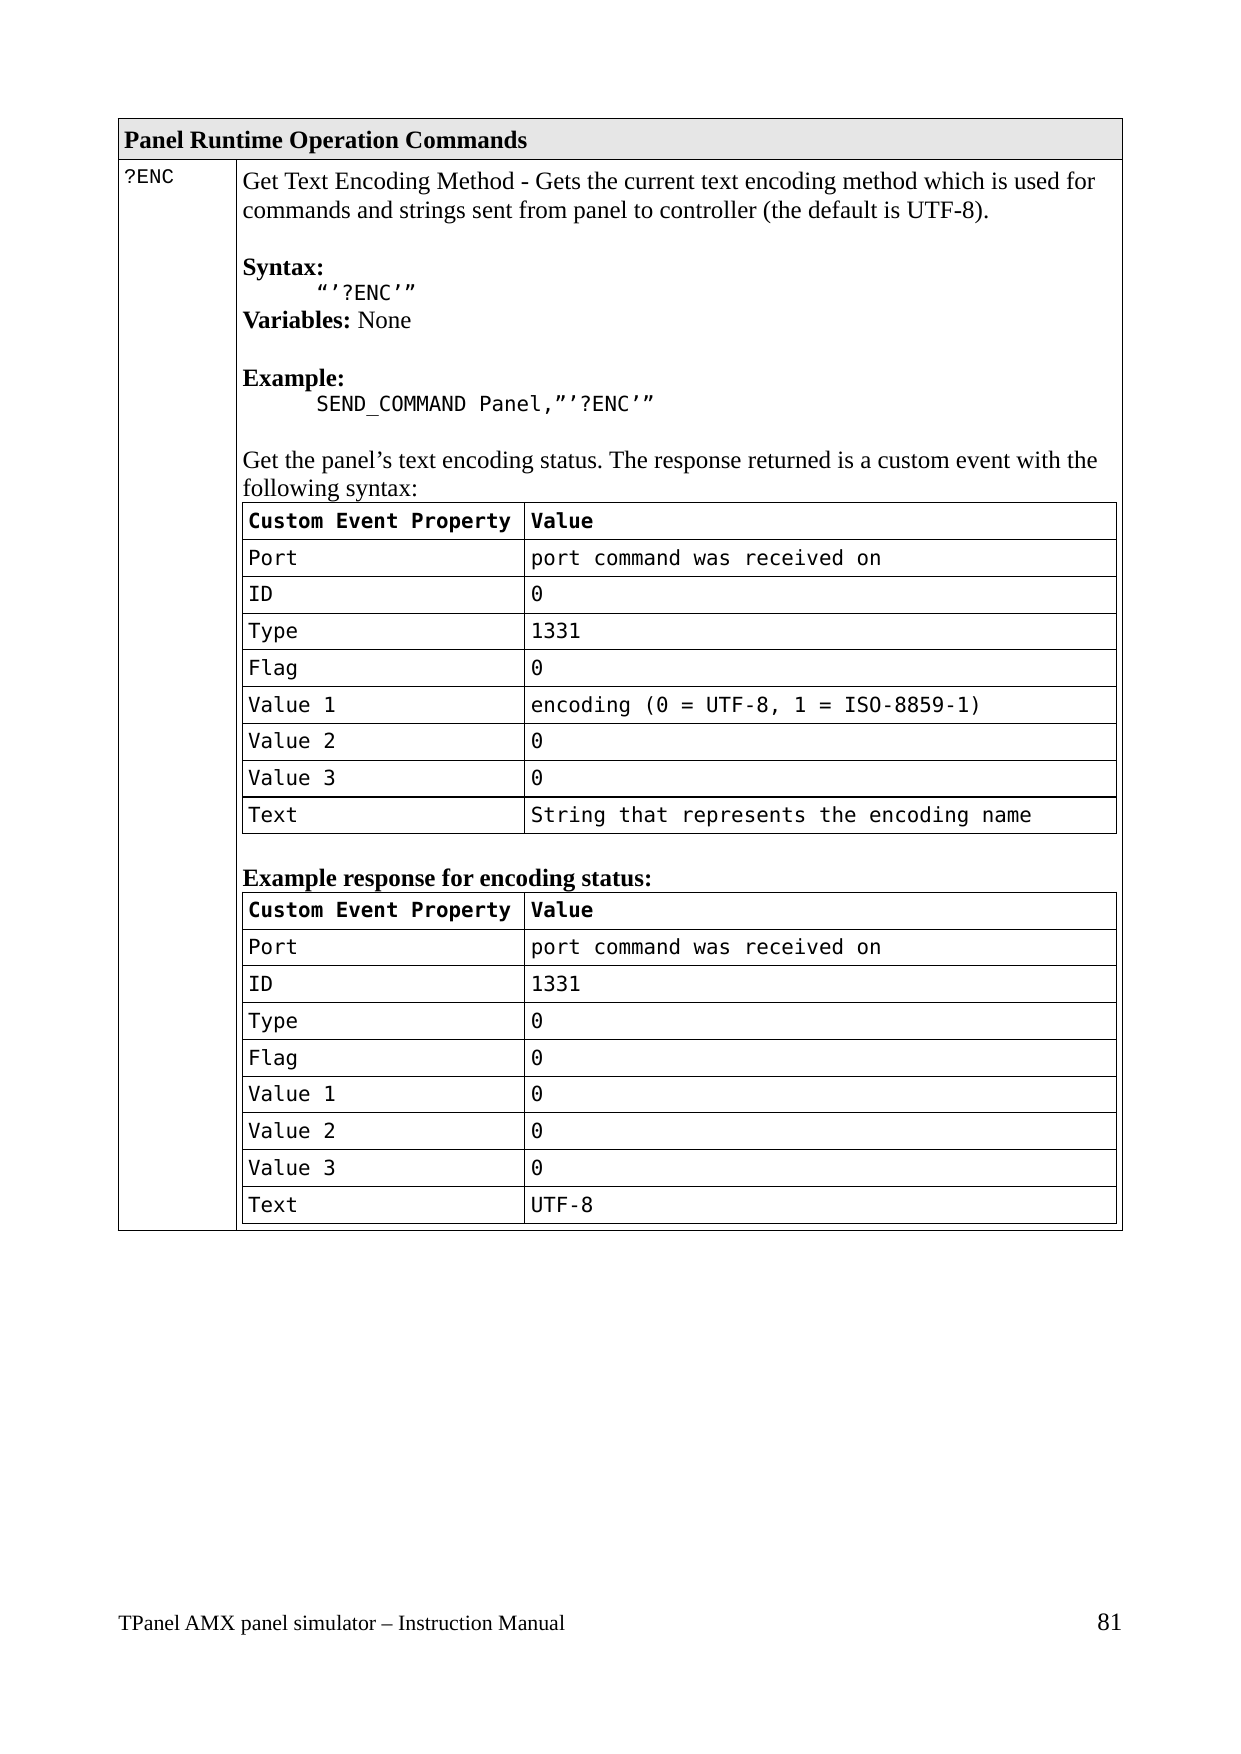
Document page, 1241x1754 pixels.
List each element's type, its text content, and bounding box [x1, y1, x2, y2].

table_cell ID [243, 577, 524, 612]
table_cell Value 2 [243, 1113, 524, 1149]
table_header Value [525, 893, 1116, 928]
table_cell encoding (0 = UTF-8, 1 = ISO-8859-1) [525, 687, 1116, 723]
table_cell ?ENC [119, 160, 236, 1229]
table_cell String that represents the encoding name [525, 798, 1116, 833]
table_cell 0 [525, 1113, 1116, 1149]
table_cell 0 [525, 724, 1116, 759]
table_cell 0 [525, 577, 1116, 612]
table_header Value [525, 503, 1116, 539]
table_cell Port [243, 540, 524, 576]
table_cell 0 [525, 1077, 1116, 1112]
table_cell 1331 [525, 966, 1116, 1002]
table_cell Flag [243, 650, 524, 686]
table_cell port command was received on [525, 930, 1116, 965]
table_header Panel Runtime Operation Commands [119, 119, 1122, 159]
table_cell Text [243, 1187, 524, 1223]
table_cell 0 [525, 761, 1116, 796]
table_cell Port [243, 930, 524, 965]
table_cell Value 2 [243, 724, 524, 759]
table_cell Text [243, 798, 524, 833]
table_header Custom Event Property [243, 503, 524, 539]
table_cell 0 [525, 1150, 1116, 1186]
table_header Custom Event Property [243, 893, 524, 928]
table_cell Type [243, 614, 524, 649]
table_cell 0 [525, 1040, 1116, 1076]
table_cell port command was received on [525, 540, 1116, 576]
table_cell Value 3 [243, 761, 524, 796]
table_cell 0 [525, 1003, 1116, 1039]
table_cell Value 1 [243, 1077, 524, 1112]
table_cell 1331 [525, 614, 1116, 649]
table_cell Flag [243, 1040, 524, 1076]
table_cell Value 3 [243, 1150, 524, 1186]
table_cell Type [243, 1003, 524, 1039]
table_cell Get Text Encoding Method - Gets the current text encoding method which is used for commands and strings sent from panel to controller (the default is UTF-8). Syntax: “’?ENC’” Variables: None Example: SEND_COMMAND Panel,”’?ENC’” Get the panel’s text encoding status. The response returned is a custom event with the following syntax: Example response for encoding status: [237, 160, 1122, 1229]
table_cell ID [243, 966, 524, 1002]
table_cell Value 1 [243, 687, 524, 723]
table_cell UTF-8 [525, 1187, 1116, 1223]
table_cell 0 [525, 650, 1116, 686]
